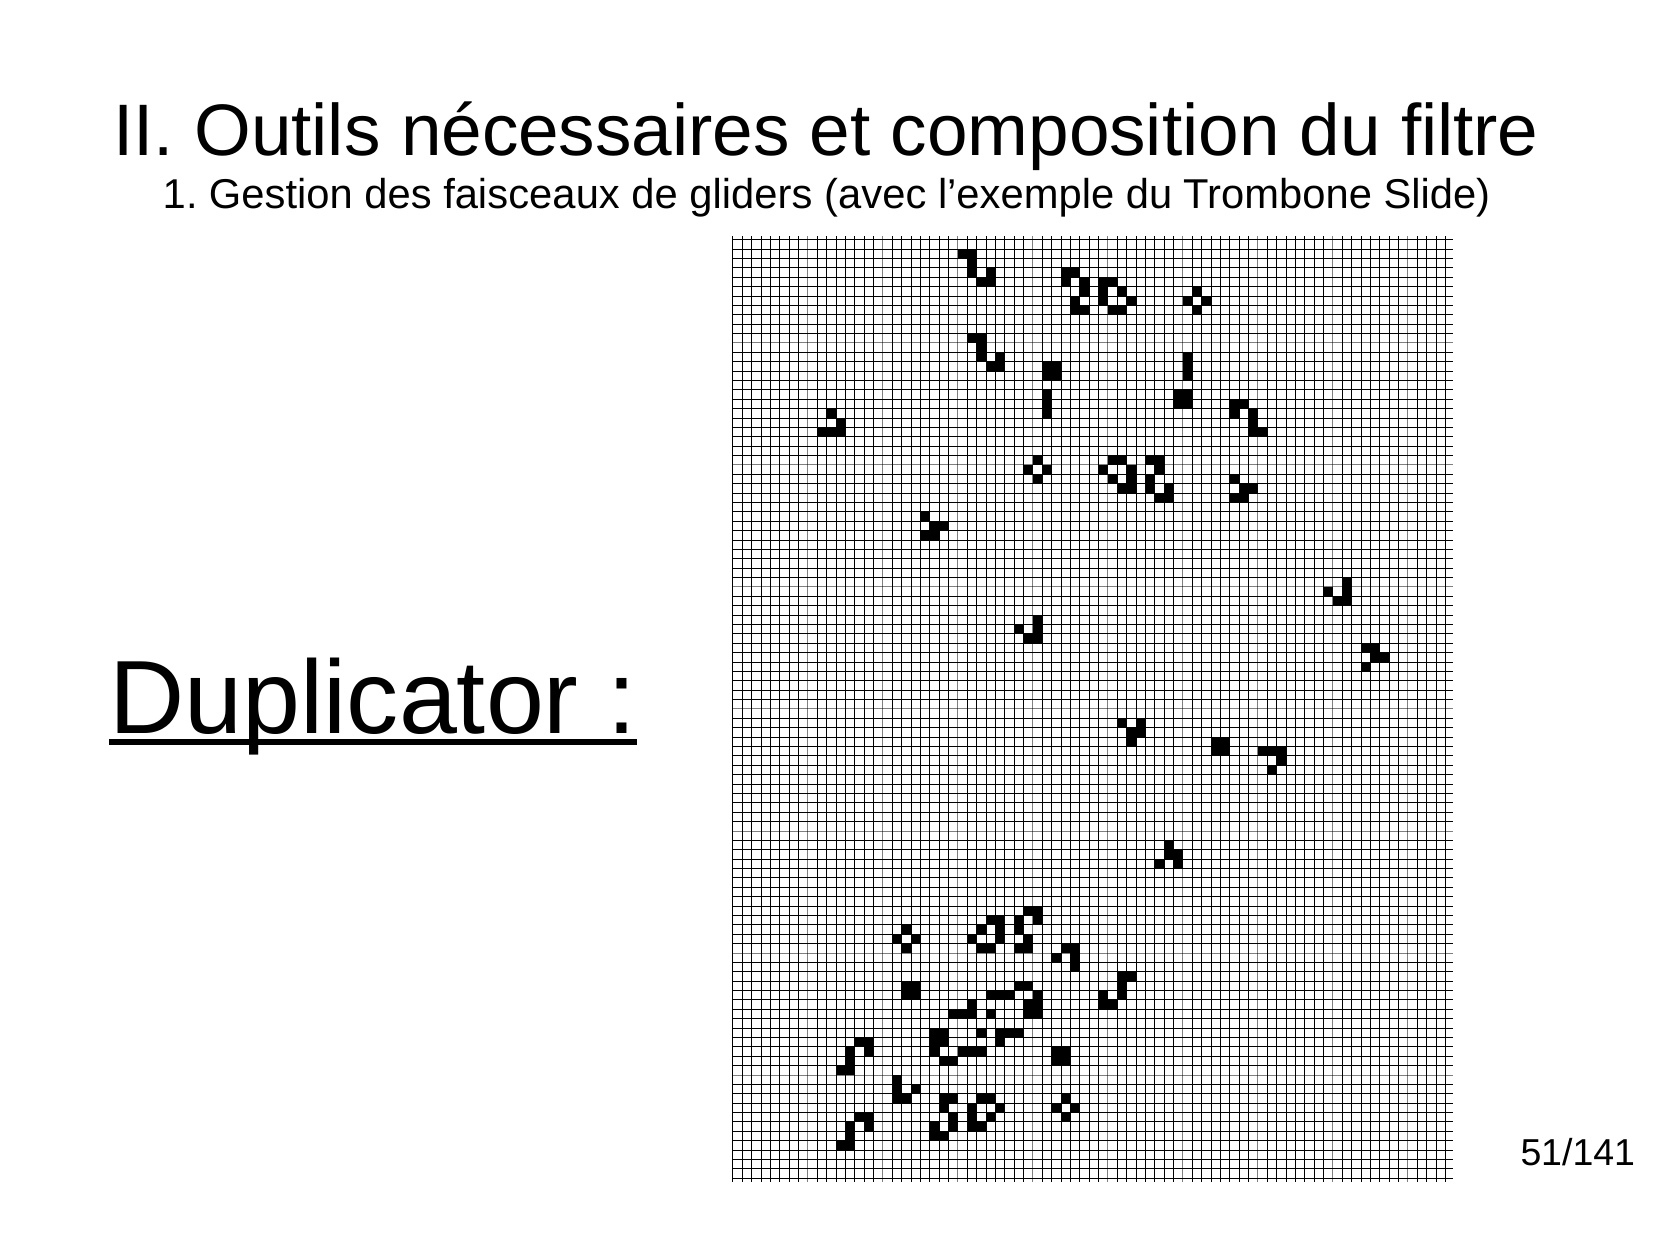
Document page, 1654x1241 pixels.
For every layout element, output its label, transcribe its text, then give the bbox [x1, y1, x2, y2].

picture [732, 236, 1453, 1182]
title II. Outils nécessaires et composition du filtre 1. Gestion des faisceaux de gliders (avec l’exemple du Trombone Slide) [82, 49, 1571, 257]
text_box <number>/141 [1505, 1124, 1654, 1182]
text_box Duplicator : [94, 631, 652, 763]
